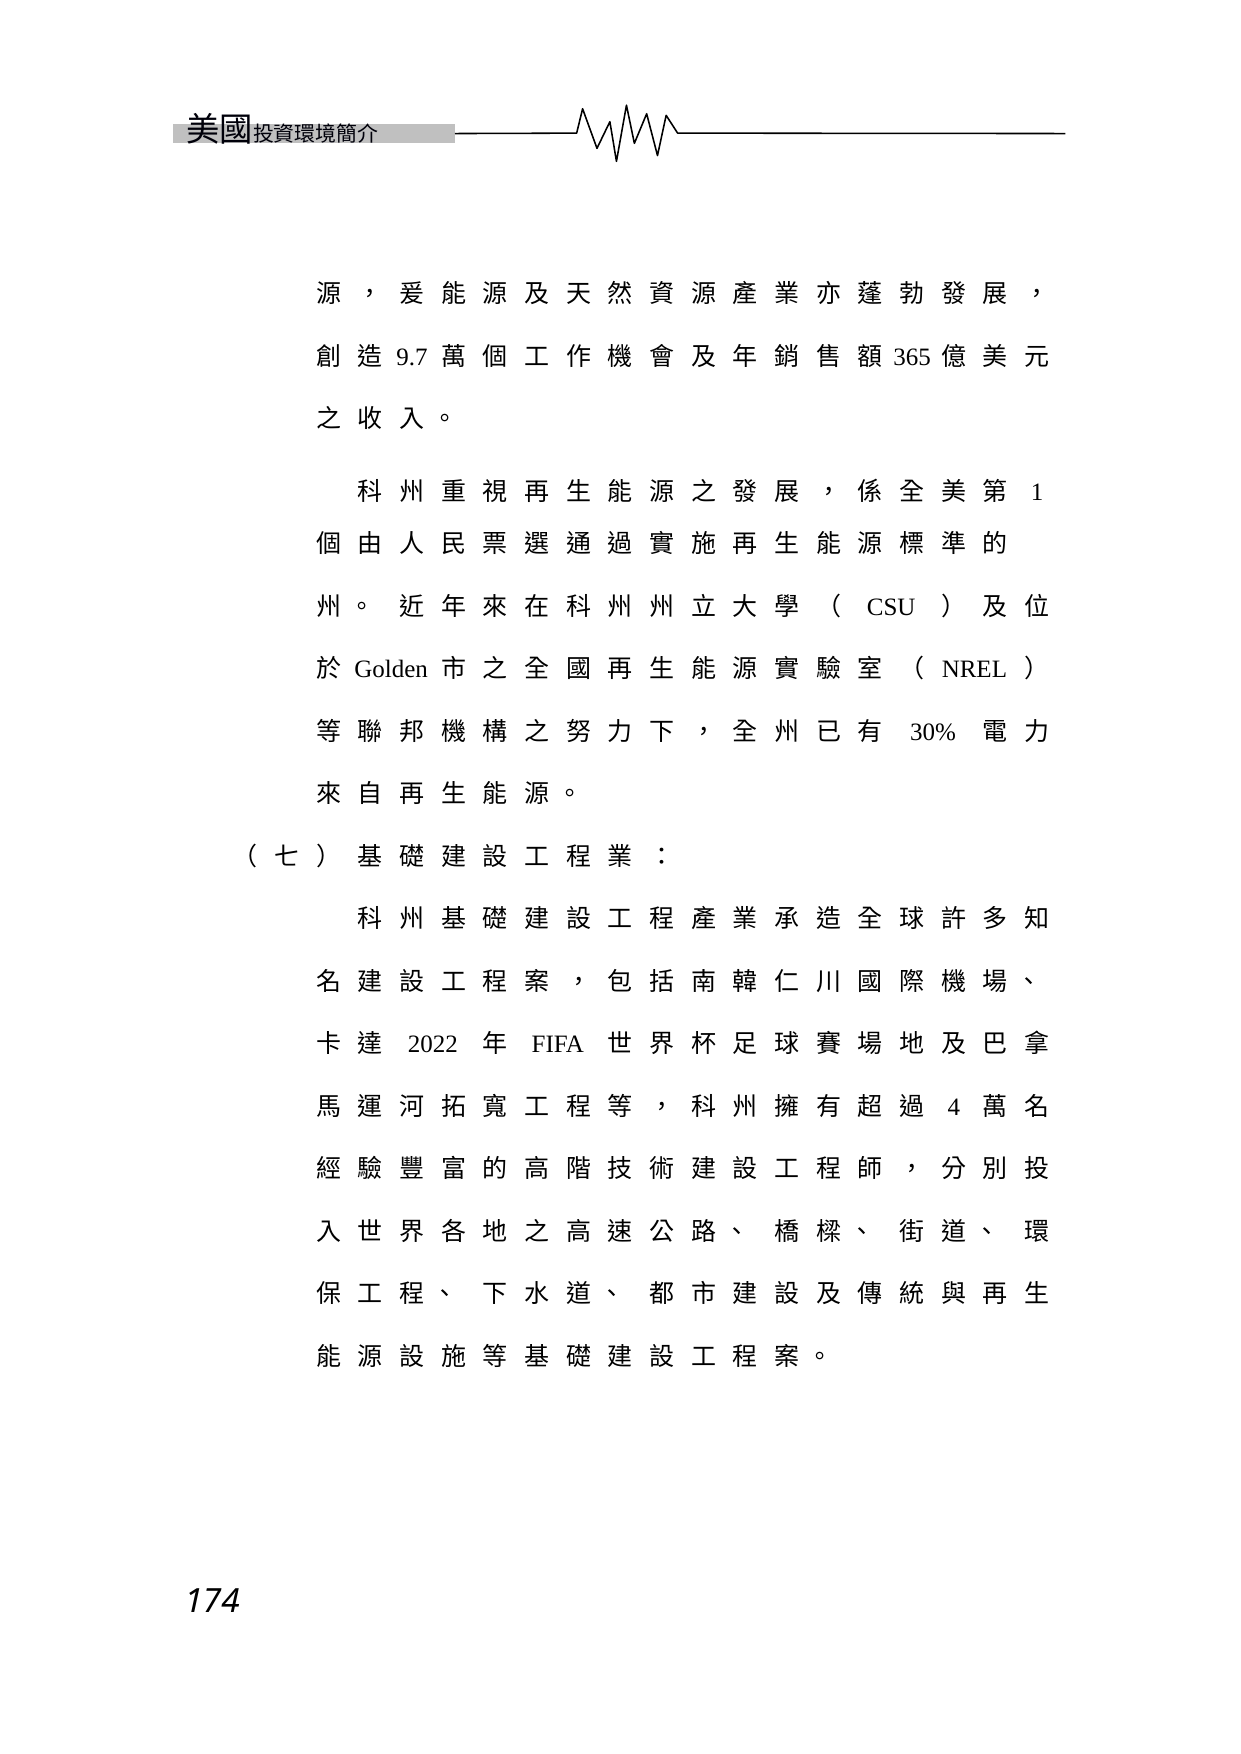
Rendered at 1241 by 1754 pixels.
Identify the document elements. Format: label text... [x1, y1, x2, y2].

text （七）基礎建設工程業： [207, 813, 1058, 875]
text 科州基礎建設工程產業承造全球許多知名建設工程案，包括南韓仁川國際機場、卡達2022年FIFA世界杯足球賽場地及巴拿馬運河拓寬工程等，科州擁有超過4萬名經驗豐富的高階技術建設工程師，分別投入世界各地之高速公路、橋樑、街道、環保工程、下水道、都市建設及傳統與再生能源設施等基礎建設工程案。 [281, 875, 1058, 1375]
text 源，爰能源及天然資源產業亦蓬勃發展，創造9.7萬個工作機會及年銷售額365億美元之收入。 [281, 250, 1058, 438]
text 科州重視再生能源之發展，係全美第1個由人民票選通過實施再生能源標準的州。近年來在科州州立大學（CSU）及位於Golden市之全國再生能源實驗室（NREL）等聯邦機構之努力下，全州已有30%電力來自再生能源。 [281, 438, 1058, 813]
